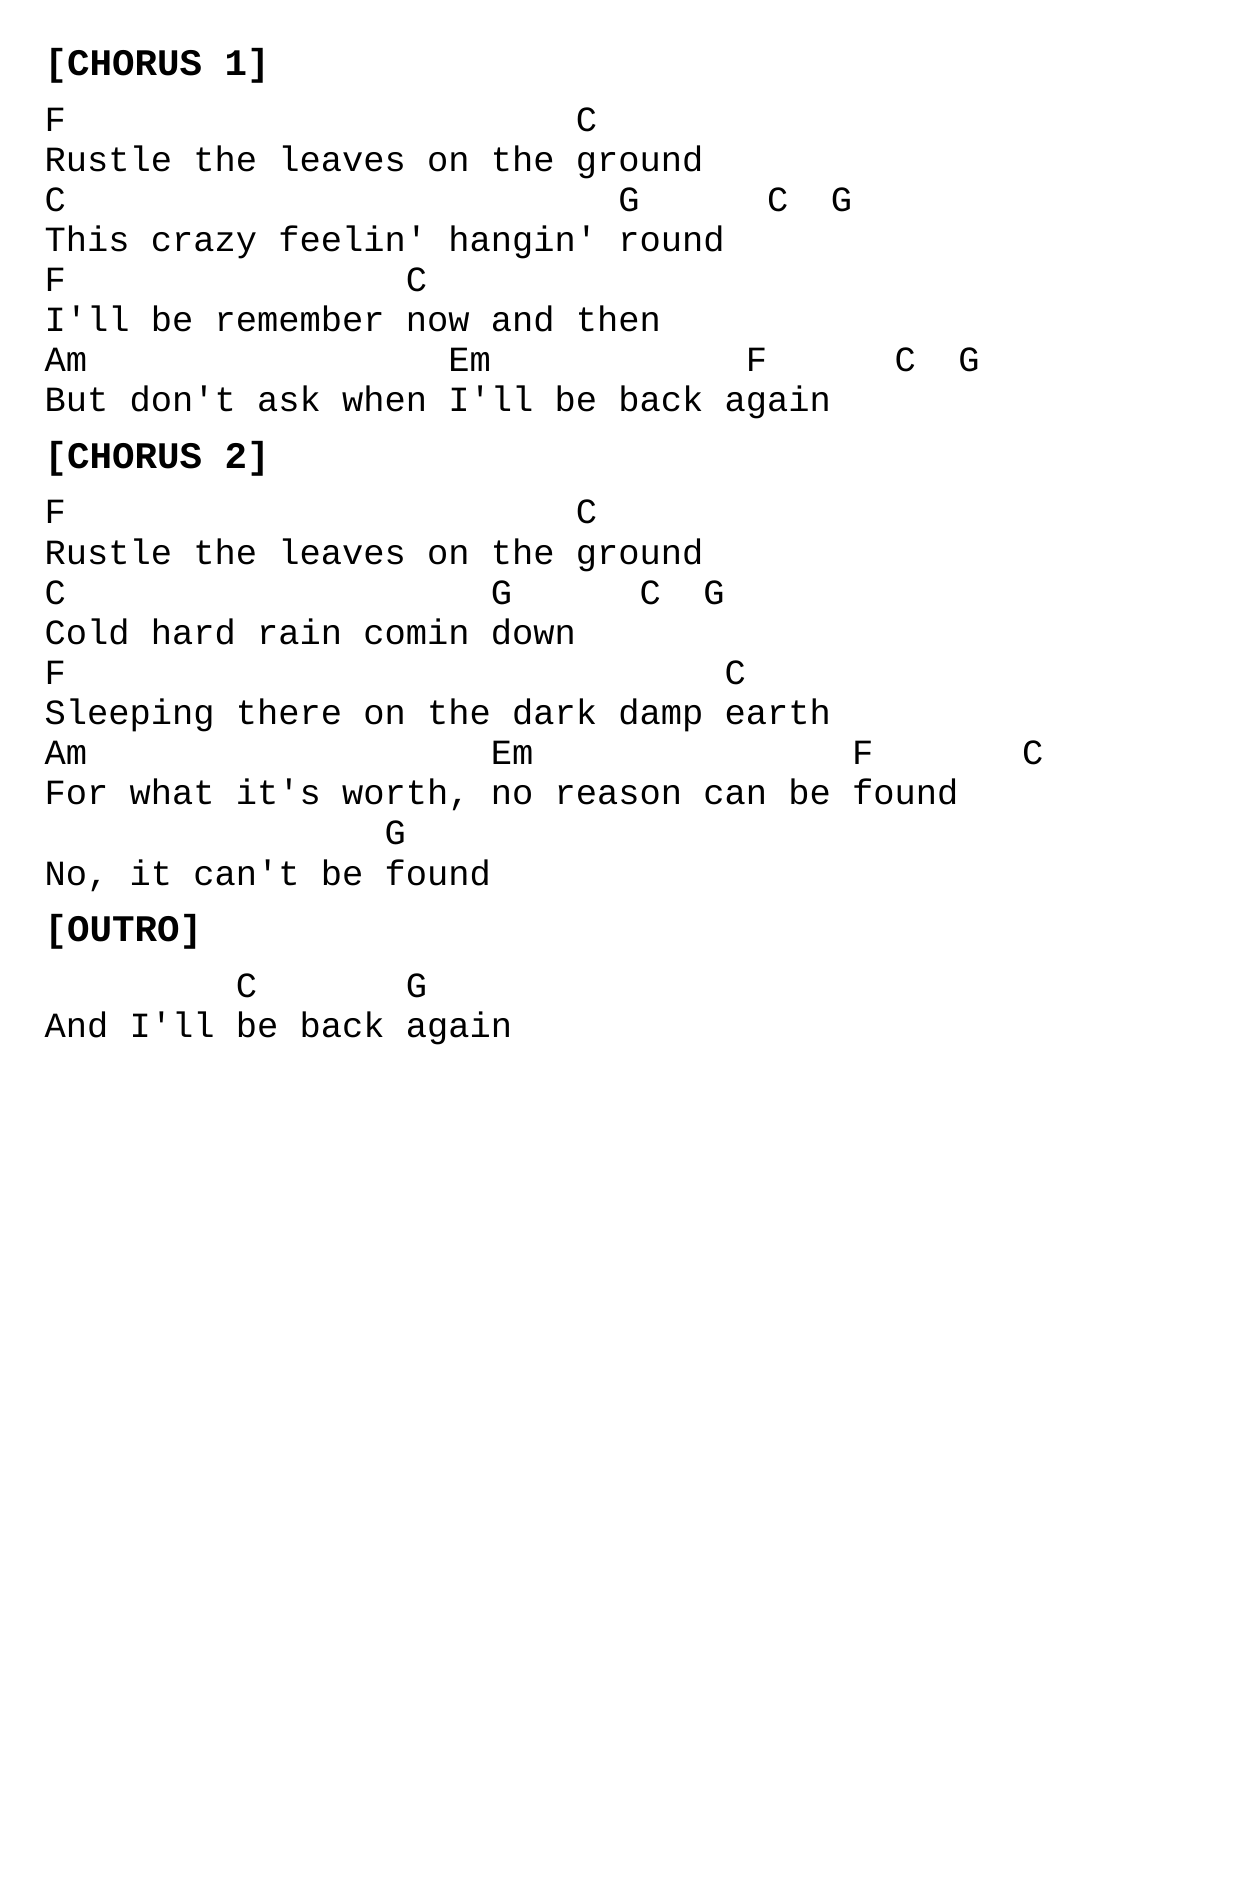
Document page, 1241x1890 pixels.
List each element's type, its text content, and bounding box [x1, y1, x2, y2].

subtitle [CHORUS 1] [44, 44, 1063, 87]
text No, it can't be found [44, 855, 1063, 896]
text This crazy feelin' hangin' round [44, 222, 1063, 262]
text G [44, 815, 1063, 855]
subtitle [CHORUS 2] [44, 437, 1063, 480]
text F C [44, 494, 1063, 534]
text For what it's worth, no reason can be found [44, 775, 1063, 815]
text And I'll be back again [44, 1008, 1063, 1048]
text F C [44, 262, 1063, 302]
text Rustle the leaves on the ground [44, 142, 1063, 182]
text C G [44, 968, 1063, 1008]
text F C [44, 655, 1063, 695]
text Cold hard rain comin down [44, 615, 1063, 655]
text C G C G [44, 182, 1063, 222]
text Am Em F C [44, 735, 1063, 775]
text Rustle the leaves on the ground [44, 534, 1063, 575]
text F C [44, 102, 1063, 142]
text But don't ask when I'll be back again [44, 382, 1063, 422]
text I'll be remember now and then [44, 302, 1063, 342]
text C G C G [44, 575, 1063, 615]
text Sleeping there on the dark damp earth [44, 695, 1063, 735]
subtitle [OUTRO] [44, 910, 1063, 953]
text Am Em F C G [44, 342, 1063, 382]
